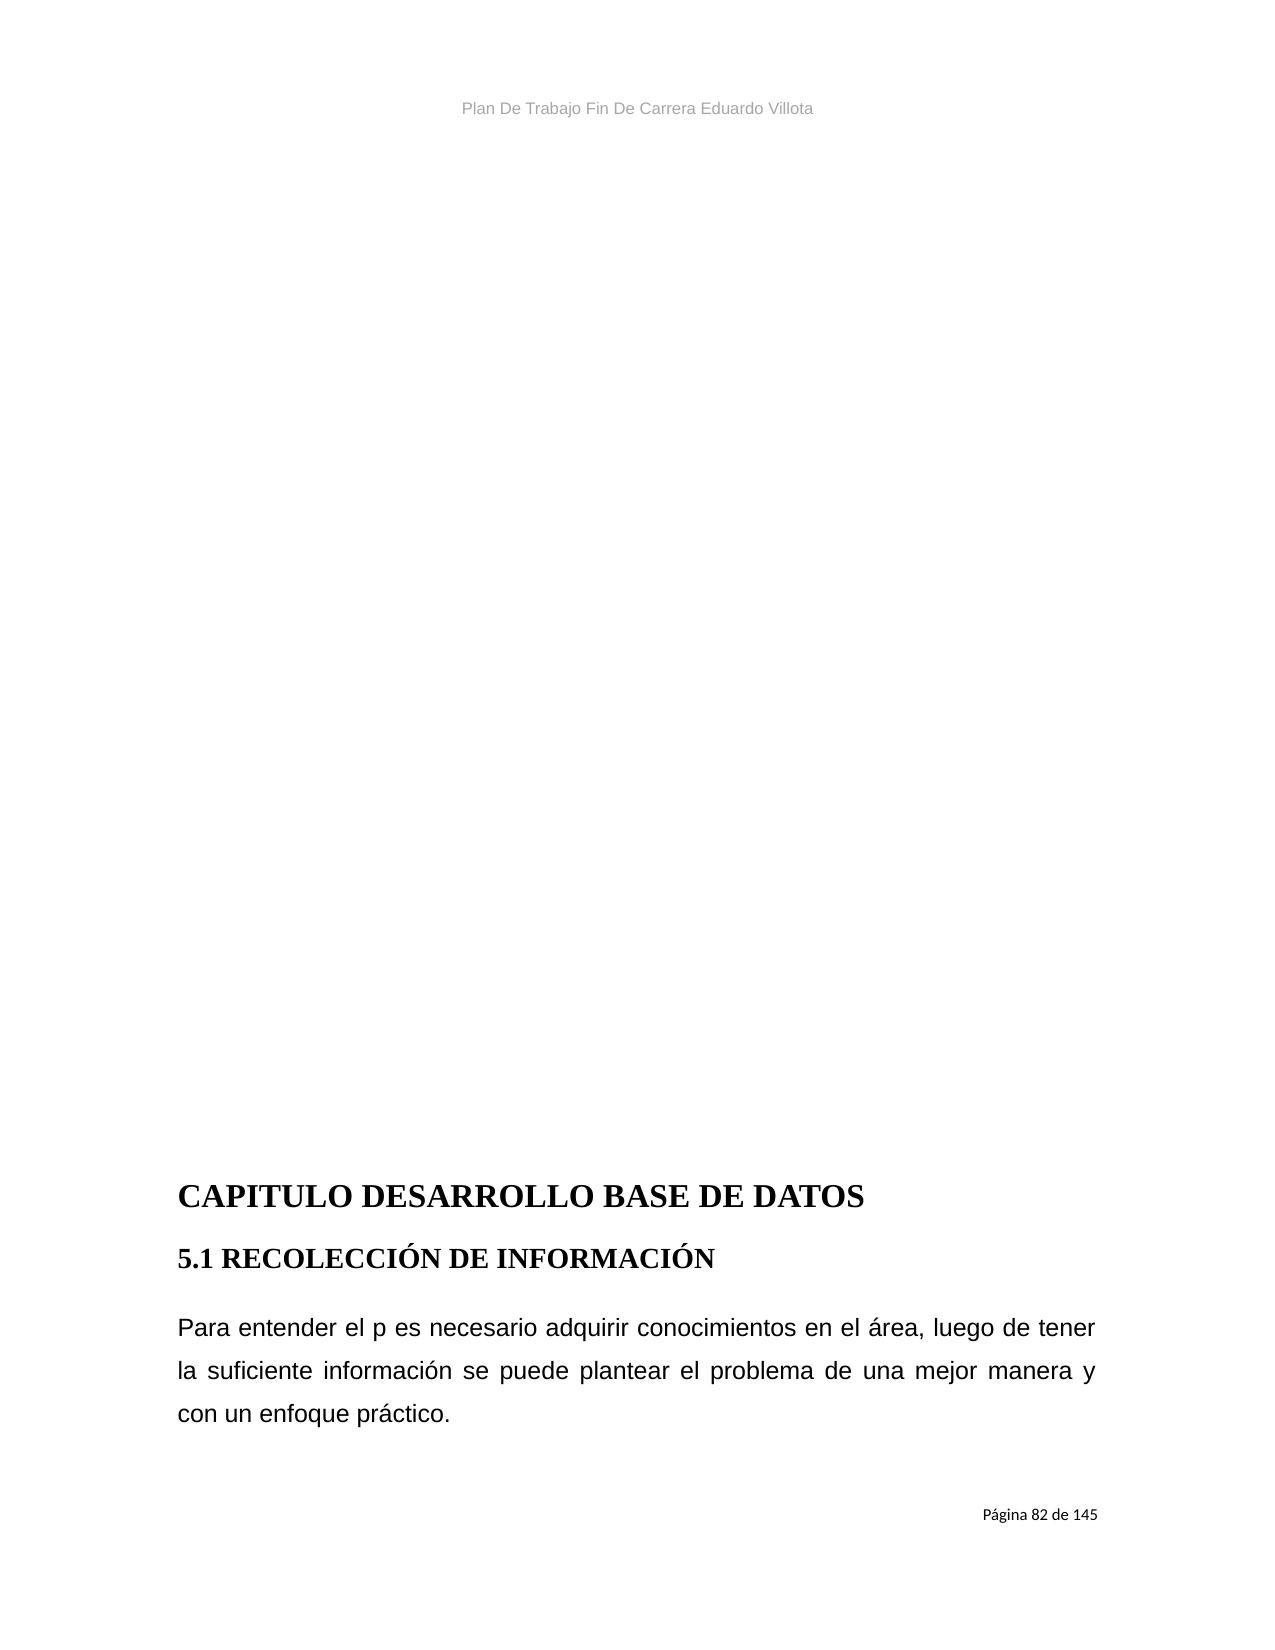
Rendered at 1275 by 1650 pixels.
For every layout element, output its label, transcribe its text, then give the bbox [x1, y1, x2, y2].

text 5.1 RECOLECCIÓN DE INFORMACIÓN [177, 1242, 1098, 1275]
text Para entender el p es necesario adquirir conocimientos en el área, luego de tener la suficiente información se puede plantear el problema de una mejor manera y con un enfoque práctico. [177, 1313, 1098, 1428]
text CAPITULO DESARROLLO BASE DE DATOS [177, 1177, 1098, 1215]
